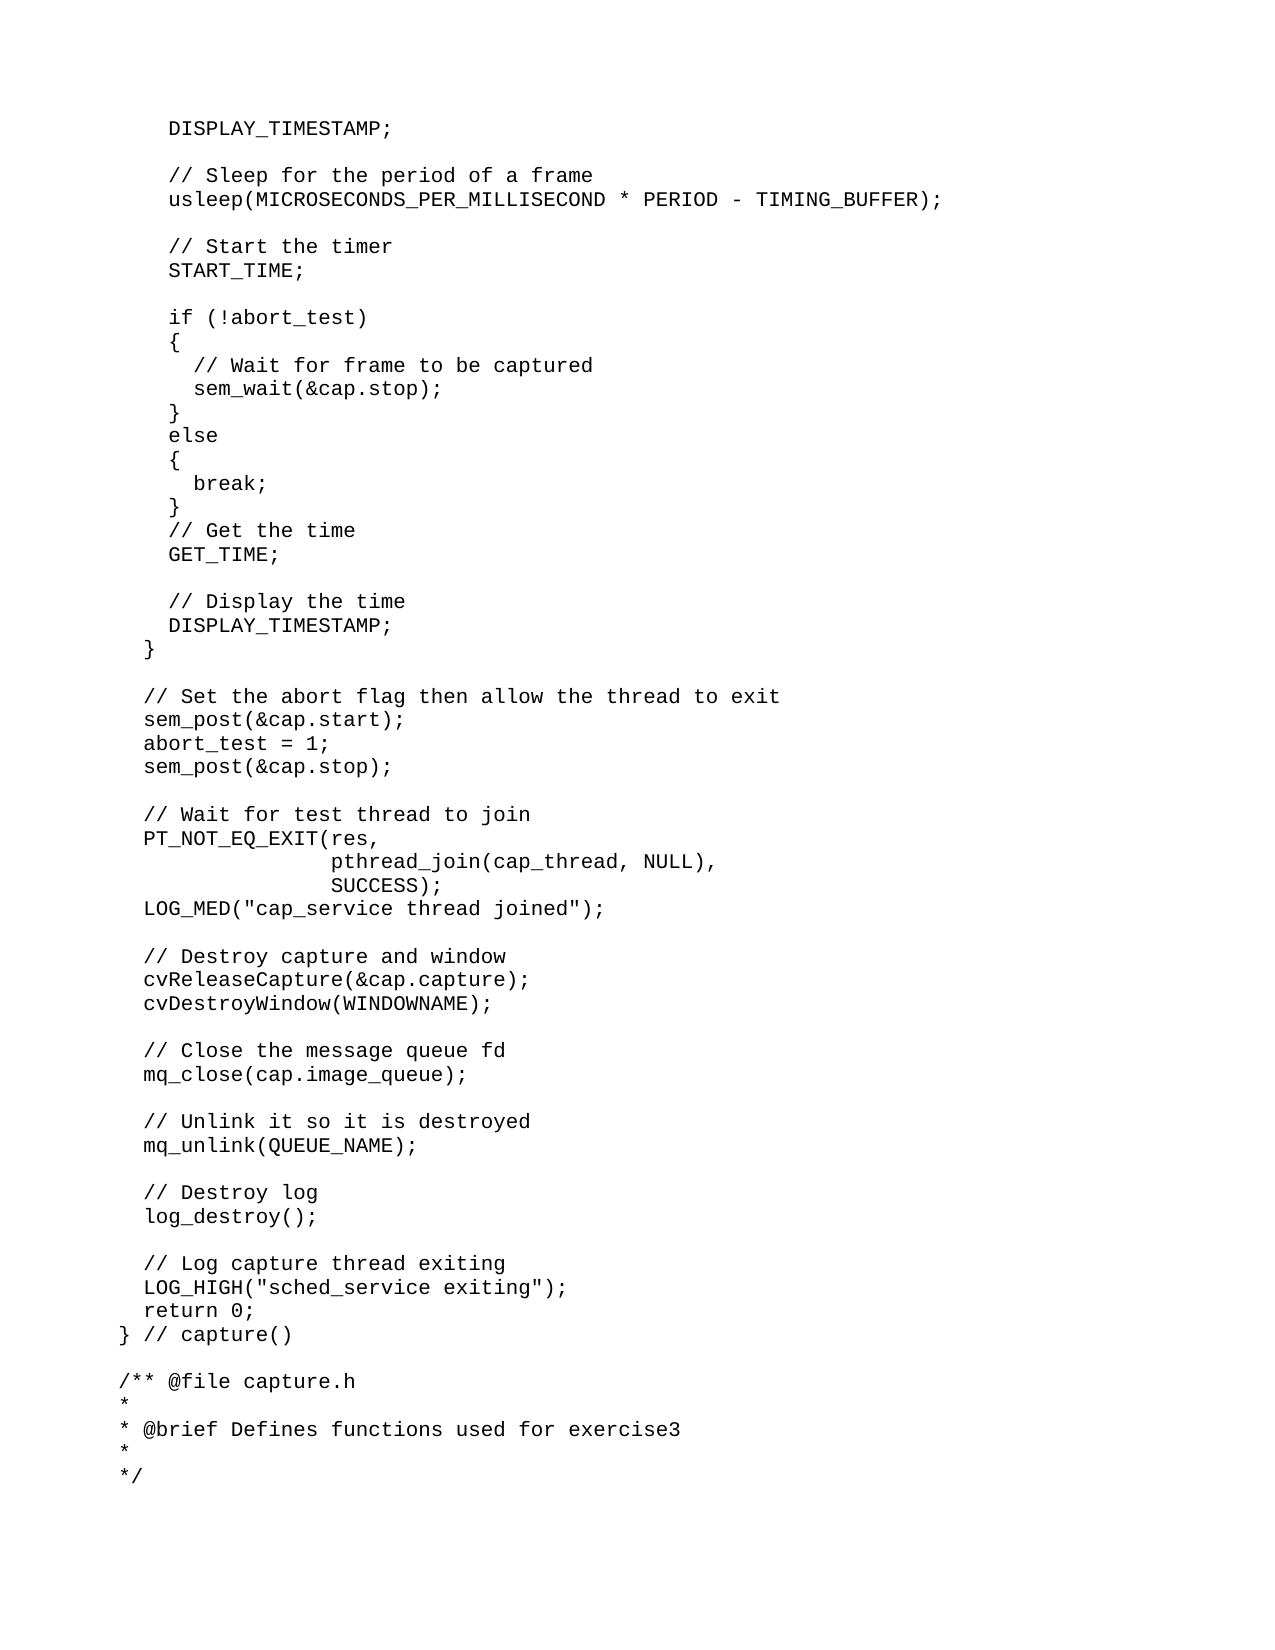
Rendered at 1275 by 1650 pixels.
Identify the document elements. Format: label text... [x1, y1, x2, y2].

text // Set the abort flag then allow the thread to exit [118, 686, 1157, 709]
text */ [118, 1466, 1157, 1489]
text break; [118, 473, 1157, 496]
text mq_close(cap.image_queue); [118, 1064, 1157, 1088]
text // Start the timer [118, 236, 1157, 260]
text // Display the time [118, 591, 1157, 615]
text } [118, 402, 1157, 426]
text // Log capture thread exiting [118, 1253, 1157, 1277]
text // Close the message queue fd [118, 1040, 1157, 1064]
text usleep(MICROSECONDS_PER_MILLISECOND * PERIOD - TIMING_BUFFER); [118, 189, 1157, 213]
text LOG_MED("cap_service thread joined"); [118, 898, 1157, 922]
text // Wait for test thread to join [118, 804, 1157, 827]
text sem_post(&cap.start); [118, 709, 1157, 733]
text LOG_HIGH("sched_service exiting"); [118, 1277, 1157, 1300]
text return 0; [118, 1300, 1157, 1324]
text SUCCESS); [118, 875, 1157, 898]
text // Destroy log [118, 1182, 1157, 1206]
text cvDestroyWindow(WINDOWNAME); [118, 993, 1157, 1017]
text // Sleep for the period of a frame [118, 165, 1157, 189]
text PT_NOT_EQ_EXIT(res, [118, 827, 1157, 851]
text DISPLAY_TIMESTAMP; [118, 118, 1157, 142]
text sem_wait(&cap.stop); [118, 378, 1157, 402]
text GET_TIME; [118, 544, 1157, 567]
text * [118, 1395, 1157, 1419]
text if (!abort_test) [118, 307, 1157, 331]
text log_destroy(); [118, 1206, 1157, 1229]
text sem_post(&cap.stop); [118, 757, 1157, 780]
text { [118, 449, 1157, 473]
text * @brief Defines functions used for exercise3 [118, 1419, 1157, 1442]
text // Destroy capture and window [118, 946, 1157, 969]
text * [118, 1442, 1157, 1466]
text } [118, 638, 1157, 662]
text mq_unlink(QUEUE_NAME); [118, 1135, 1157, 1158]
text abort_test = 1; [118, 733, 1157, 757]
text pthread_join(cap_thread, NULL), [118, 851, 1157, 875]
text // Unlink it so it is destroyed [118, 1111, 1157, 1135]
text else [118, 426, 1157, 449]
text { [118, 331, 1157, 354]
text DISPLAY_TIMESTAMP; [118, 615, 1157, 638]
text /** @file capture.h [118, 1371, 1157, 1395]
text } [118, 496, 1157, 520]
text START_TIME; [118, 260, 1157, 284]
text cvReleaseCapture(&cap.capture); [118, 969, 1157, 993]
text // Get the time [118, 520, 1157, 544]
text // Wait for frame to be captured [118, 354, 1157, 378]
text } // capture() [118, 1324, 1157, 1348]
